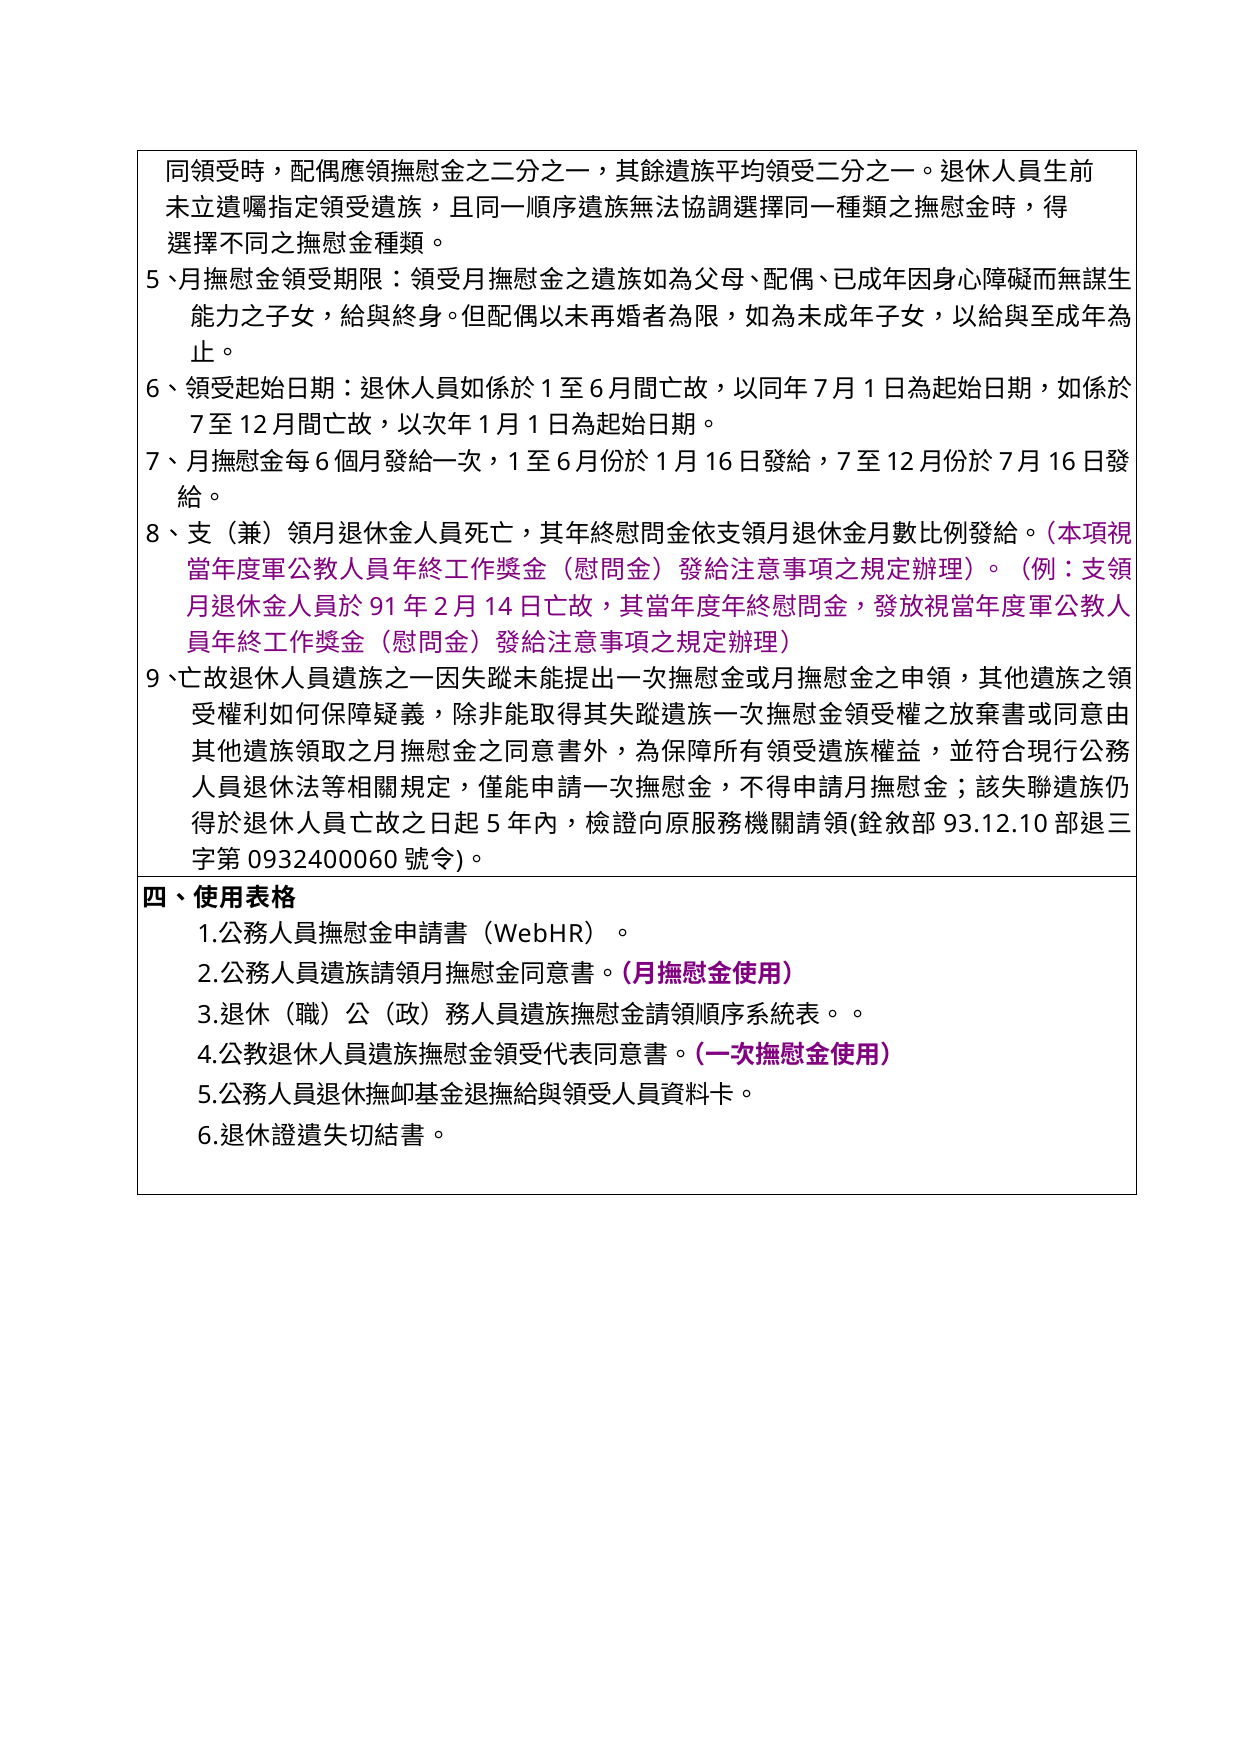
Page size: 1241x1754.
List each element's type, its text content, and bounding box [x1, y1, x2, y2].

table_cell 同領受時，配偶應領撫慰金之二分之一，其餘遺族平均領受二分之一。退休人員生前 未立遺囑指定領受遺族，且同一順序遺族無法協調選擇同一種類之撫慰金時，得 選擇不同之撫慰金種類。 5、月撫慰金領受期限：領受月撫慰金之遺族如為父母、配偶、已成年因身心障礙而無謀生能力之子女，給與終身。但配偶以未再婚者為限，如為未成年子女，以給與至成年為止。 6、領受起始日期：退休人員如係於1至6月間亡故，以同年7月1日為起始日期，如係於7至12月間亡故，以次年1月1日為起始日期。 7、月撫慰金每6個月發給一次，1至6月份於1月16日發給，7至12月份於7月16日發給。 8、支（兼）領月退休金人員死亡，其年終慰問金依支領月退休金月數比例發給。（本項視當年度軍公教人員年終工作獎金（慰問金）發給注意事項之規定辦理）。（例：支領月退休金人員於91年2月14日亡故，其當年度年終慰問金，發放視當年度軍公教人員年終工作獎金（慰問金）發給注意事項之規定辦理） 9、亡故退休人員遺族之一因失蹤未能提出一次撫慰金或月撫慰金之申領，其他遺族之領受權利如何保障疑義，除非能取得其失蹤遺族一次撫慰金領受權之放棄書或同意由其他遺族領取之月撫慰金之同意書外，為保障所有領受遺族權益，並符合現行公務人員退休法等相關規定，僅能申請一次撫慰金，不得申請月撫慰金；該失聯遺族仍得於退休人員亡故之日起5年內，檢證向原服務機關請領(銓敘部93.12.10部退三字第0932400060號令)。 [138, 151, 1136, 876]
table_cell 四、使用表格 1.公務人員撫慰金申請書（WebHR）。 2.公務人員遺族請領月撫慰金同意書。（月撫慰金使用） 3.退休（職）公（政）務人員遺族撫慰金請領順序系統表。。 4.公教退休人員遺族撫慰金領受代表同意書。（一次撫慰金使用） 5.公務人員退休撫卹基金退撫給與領受人員資料卡。 6.退休證遺失切結書。 [138, 877, 1136, 1194]
